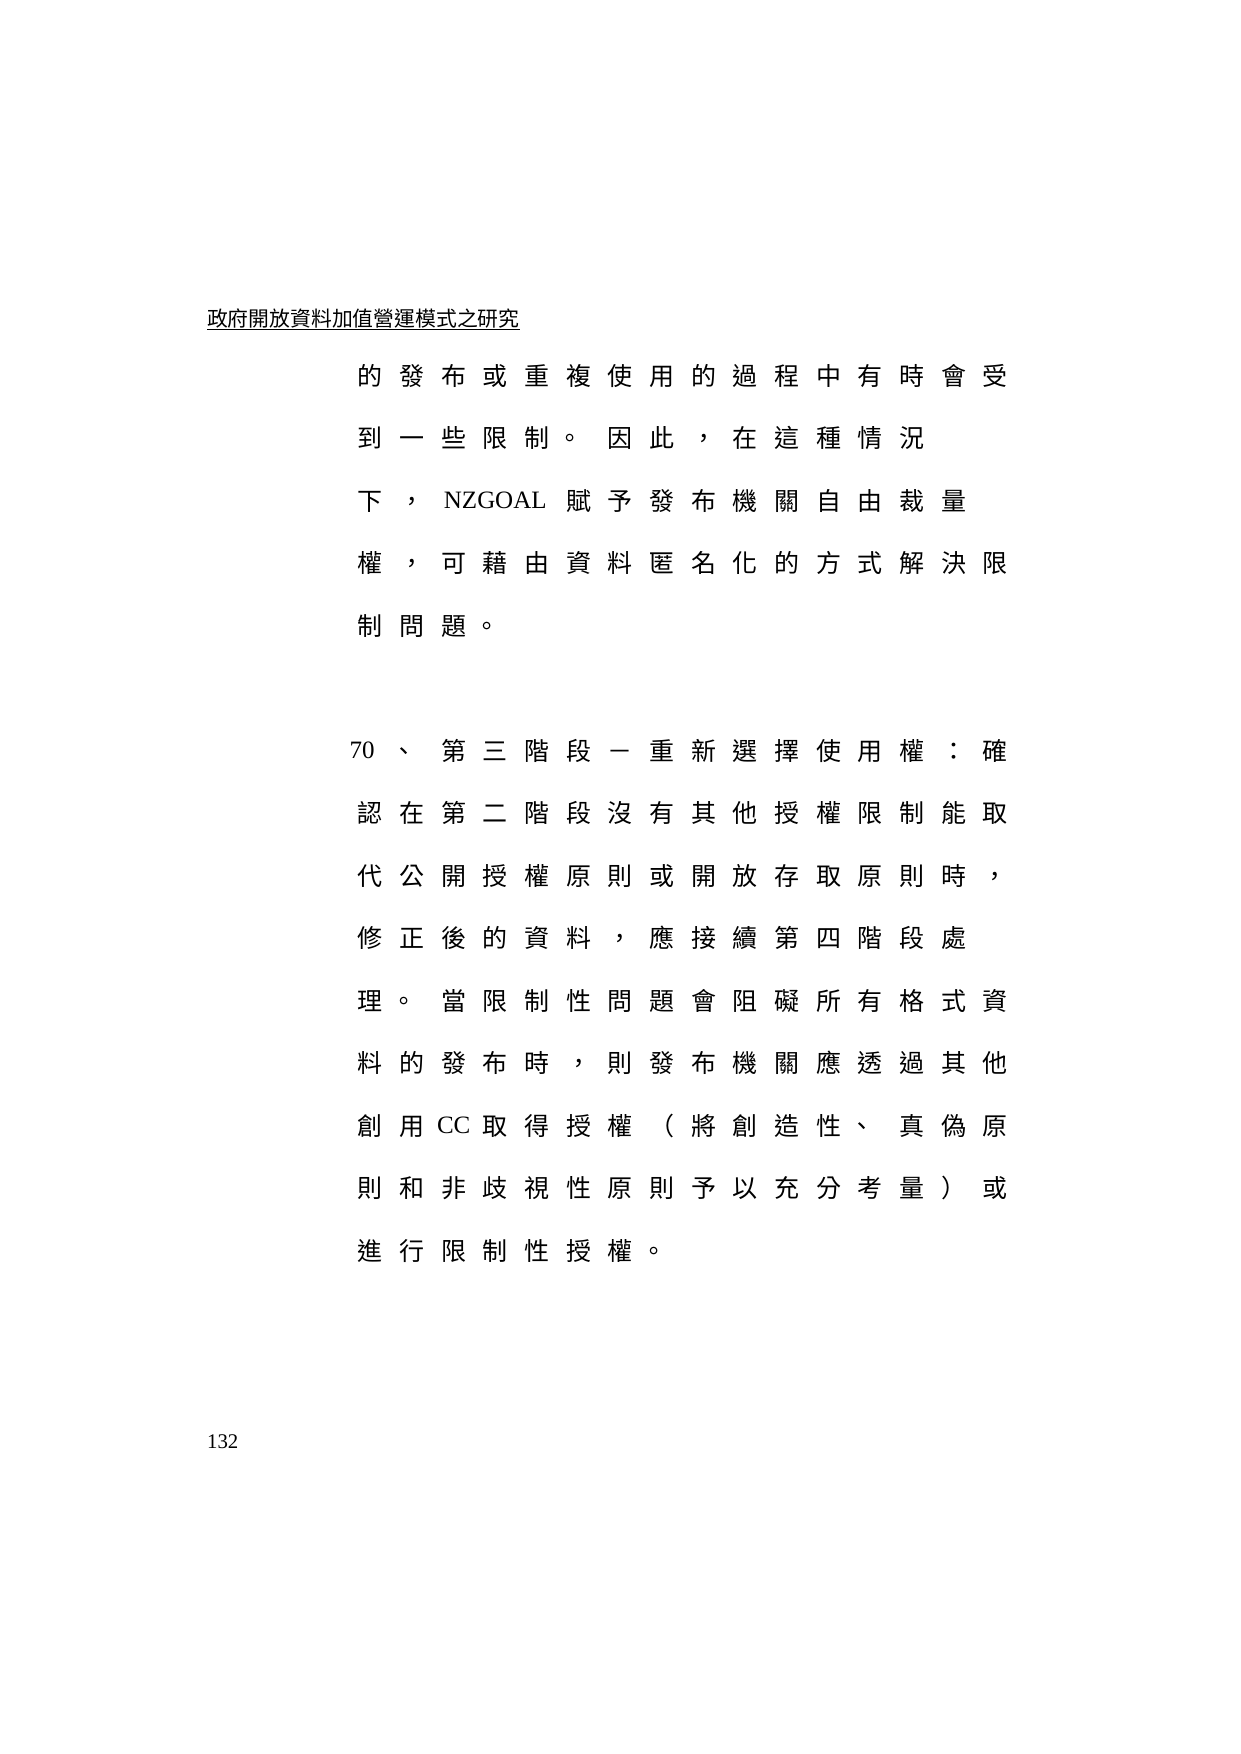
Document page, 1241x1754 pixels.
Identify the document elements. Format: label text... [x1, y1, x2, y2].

list 的發布或重複使用的過程中有時會受到一些限制。因此，在這種情況下，NZGOAL賦予發布機關自由裁量權，可藉由資料匿名化的方式解決限制問題。 [274, 333, 1016, 645]
list 第三階段－重新選擇使用權：確認在第二階段沒有其他授權限制能取代公開授權原則或開放存取原則時，修正後的資料，應接續第四階段處理。當限制性問題會阻礙所有格式資料的發布時，則發布機關應透過其他創用CC取得授權（將創造性、真偽原則和非歧視性原則予以充分考量）或進行限制性授權。 [274, 708, 1016, 1270]
